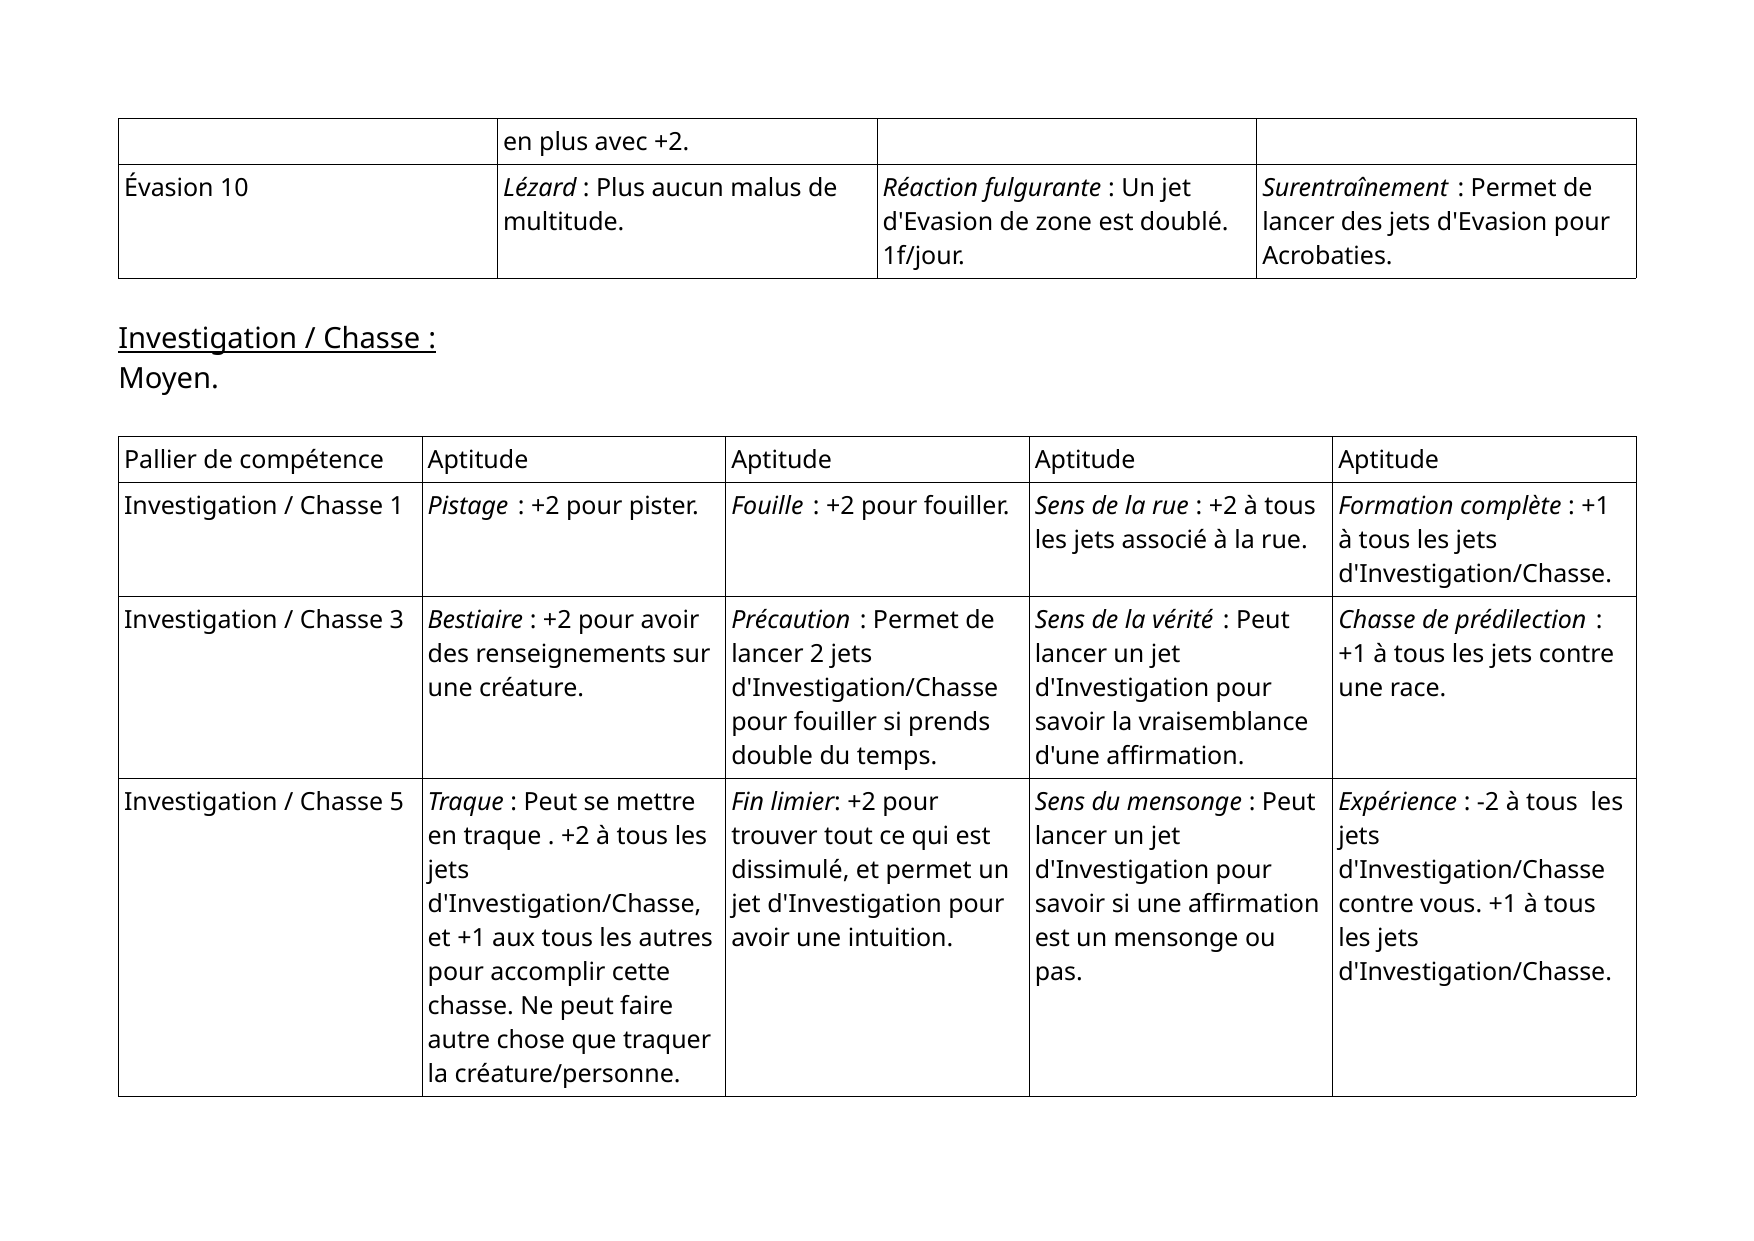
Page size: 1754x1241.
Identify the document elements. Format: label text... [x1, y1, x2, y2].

table_cell [878, 119, 1256, 164]
table_header Aptitude [1333, 437, 1636, 482]
table_cell Pistage : +2 pour pister. [423, 483, 725, 596]
table_cell Investigation / Chasse 5 [119, 779, 422, 1096]
table_header Pallier de compétence [119, 437, 422, 482]
table_cell [1257, 119, 1636, 164]
table_cell Évasion 10 [119, 165, 497, 277]
table_cell Expérience : -2 à tous les jets d'Investigation/Chasse contre vous. +1 à tous les jets d'Investigation/Chasse. [1333, 779, 1636, 1096]
text Moyen. [118, 357, 1636, 397]
table_cell Investigation / Chasse 3 [119, 597, 422, 778]
table_cell Chasse de prédilection : +1 à tous les jets contre une race. [1333, 597, 1636, 778]
table_cell en plus avec +2. [498, 119, 877, 164]
table_cell Investigation / Chasse 1 [119, 483, 422, 596]
table_cell Sens de la vérité : Peut lancer un jet d'Investigation pour savoir la vraisemblance d'une affirmation. [1030, 597, 1332, 778]
table_cell Traque : Peut se mettre en traque . +2 à tous les jets d'Investigation/Chasse, et +1 aux tous les autres pour accomplir cette chasse. Ne peut faire autre chose que traquer la créature/personne. [423, 779, 725, 1096]
table_cell Surentraînement : Permet de lancer des jets d'Evasion pour Acrobaties. [1257, 165, 1636, 277]
table_cell [119, 119, 497, 164]
table_cell Réaction fulgurante : Un jet d'Evasion de zone est doublé. 1f/jour. [878, 165, 1256, 277]
table_cell Lézard : Plus aucun malus de multitude. [498, 165, 877, 277]
table_header Aptitude [726, 437, 1029, 482]
table_cell Fouille : +2 pour fouiller. [726, 483, 1029, 596]
table_cell Bestiaire : +2 pour avoir des renseignements sur une créature. [423, 597, 725, 778]
table_cell Sens du mensonge : Peut lancer un jet d'Investigation pour savoir si une affirmation est un mensonge ou pas. [1030, 779, 1332, 1096]
table_cell Précaution : Permet de lancer 2 jets d'Investigation/Chasse pour fouiller si prends double du temps. [726, 597, 1029, 778]
table_header Aptitude [1030, 437, 1332, 482]
subtitle Investigation / Chasse : [118, 317, 1636, 357]
table_cell Fin limier: +2 pour trouver tout ce qui est dissimulé, et permet un jet d'Investigation pour avoir une intuition. [726, 779, 1029, 1096]
table_cell Sens de la rue : +2 à tous les jets associé à la rue. [1030, 483, 1332, 596]
table_header Aptitude [423, 437, 725, 482]
table_cell Formation complète : +1 à tous les jets d'Investigation/Chasse. [1333, 483, 1636, 596]
